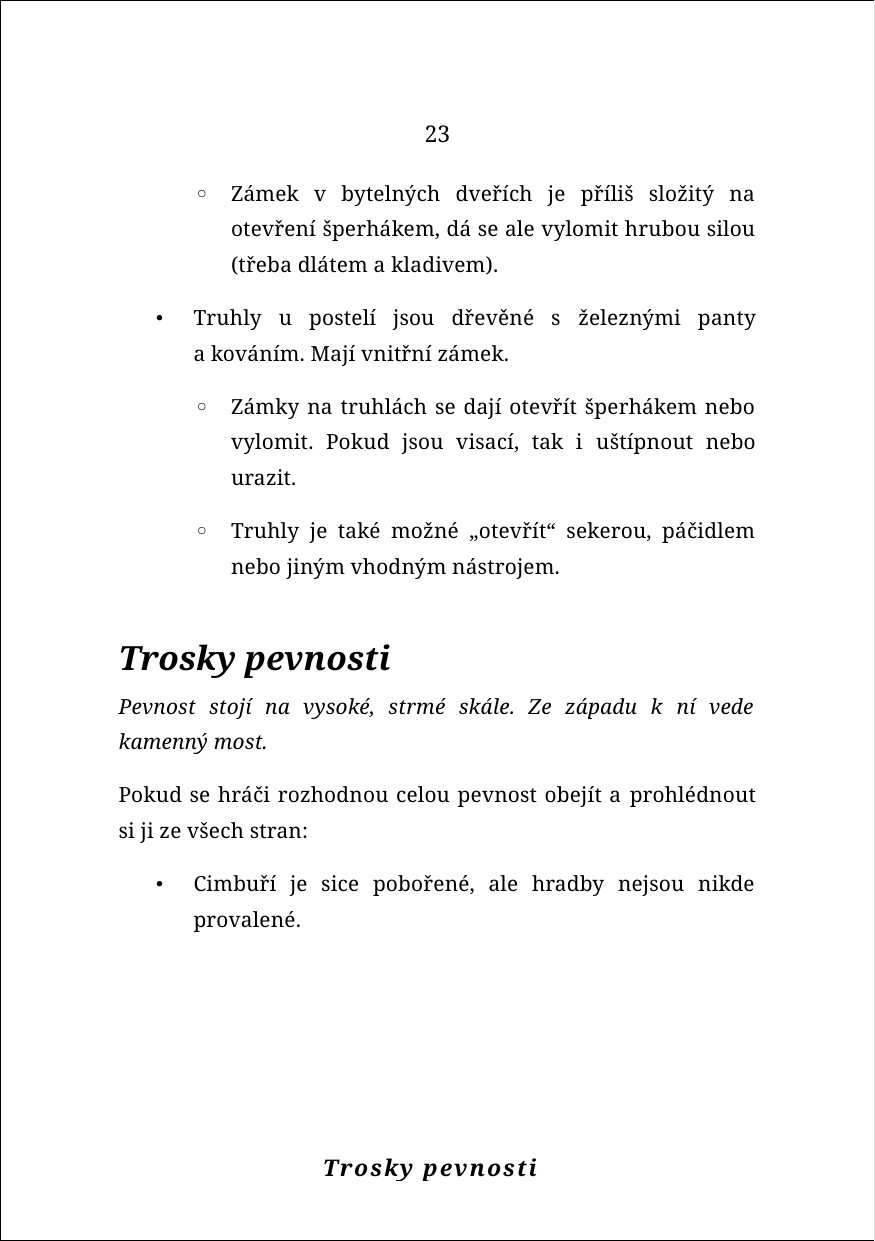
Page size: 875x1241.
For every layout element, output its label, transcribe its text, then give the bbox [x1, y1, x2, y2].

text Pokud se hráči rozhodnou celou pevnost obejít a⁠ prohlédnout si ji ze všech stran: [118, 781, 756, 844]
subtitle Trosky pevnosti [118, 634, 756, 680]
list Truhly u⁠ postelí jsou dřevěné s⁠ železnými panty a⁠ kováním. Mají vnitřní zámek. [156, 303, 756, 367]
list Cimbuří je sice pobořené, ale hradby nejsou nikde provalené. [156, 869, 756, 933]
list Zámky na truhlách se dají otevřít šperhákem nebo vylomit. Pokud jsou visací, tak i⁠ uštípnout nebo urazit. [193, 392, 756, 491]
text Pevnost stojí na vysoké, strmé skále. Ze západu k⁠ ní vede kamenný most. [118, 692, 756, 756]
list Zámek v⁠ bytelných dveřích je příliš složitý na otevření šperhákem, dá se ale vylomit hrubou silou (třeba dlátem a⁠ kladivem). [193, 179, 756, 278]
list Truhly je také možné „otevřít“ sekerou, páčidlem nebo jiným vhodným nástrojem. [193, 516, 756, 580]
